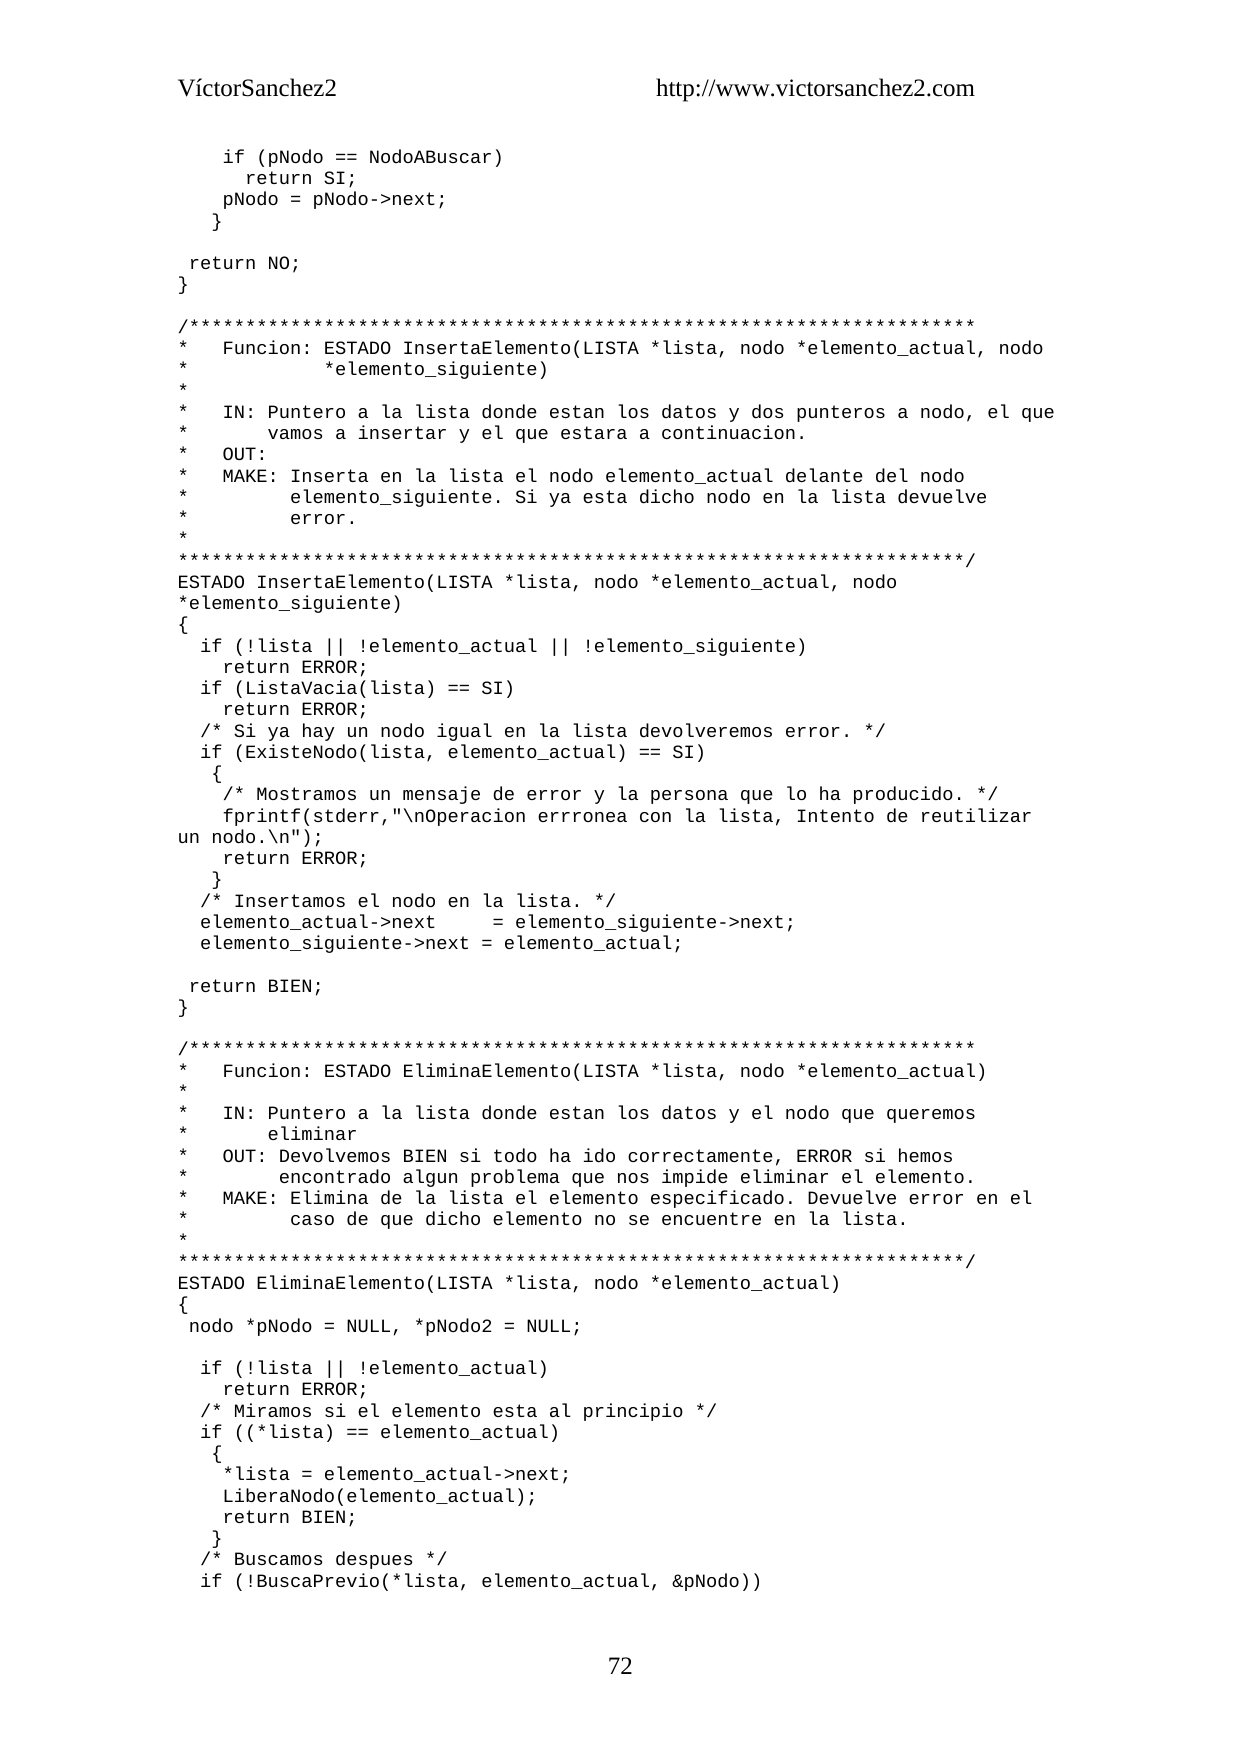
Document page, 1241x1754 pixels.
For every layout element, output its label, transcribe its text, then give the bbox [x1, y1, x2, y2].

text return ERROR; [177, 700, 1063, 721]
text elemento_actual->next = elemento_siguiente->next; [177, 913, 1063, 934]
text { [177, 1444, 1063, 1465]
text * MAKE: Inserta en la lista el nodo elemento_actual delante del nodo [177, 466, 1063, 488]
text * vamos a insertar y el que estara a continuacion. [177, 424, 1063, 445]
text return SI; [177, 169, 1063, 190]
text *lista = elemento_actual->next; [177, 1465, 1063, 1486]
text LiberaNodo(elemento_actual); [177, 1486, 1063, 1508]
text ESTADO InsertaElemento(LISTA *lista, nodo *elemento_actual, nodo *elemento_siguiente) [177, 573, 1063, 615]
text } [177, 275, 1063, 296]
text * encontrado algun problema que nos impide eliminar el elemento. [177, 1168, 1063, 1189]
text } [177, 870, 1063, 891]
text * IN: Puntero a la lista donde estan los datos y el nodo que queremos [177, 1104, 1063, 1125]
text * *elemento_siguiente) [177, 360, 1063, 381]
text elemento_siguiente->next = elemento_actual; [177, 934, 1063, 955]
text ESTADO EliminaElemento(LISTA *lista, nodo *elemento_actual) [177, 1274, 1063, 1295]
text return BIEN; [177, 1508, 1063, 1529]
text return BIEN; [177, 976, 1063, 998]
text pNodo = pNodo->next; [177, 190, 1063, 211]
text * Funcion: ESTADO InsertaElemento(LISTA *lista, nodo *elemento_actual, nodo [177, 339, 1063, 360]
text if (ListaVacia(lista) == SI) [177, 679, 1063, 700]
text **********************************************************************/ [177, 551, 1063, 573]
text * elemento_siguiente. Si ya esta dicho nodo en la lista devuelve [177, 488, 1063, 509]
text * [177, 1083, 1063, 1104]
text /* Insertamos el nodo en la lista. */ [177, 891, 1063, 913]
text return ERROR; [177, 849, 1063, 870]
text * error. [177, 509, 1063, 530]
text { [177, 1295, 1063, 1316]
text fprintf(stderr,"\nOperacion errronea con la lista, Intento de reutilizar un nodo.\n"); [177, 806, 1063, 849]
text * IN: Puntero a la lista donde estan los datos y dos punteros a nodo, el que [177, 403, 1063, 424]
text nodo *pNodo = NULL, *pNodo2 = NULL; [177, 1316, 1063, 1338]
text * MAKE: Elimina de la lista el elemento especificado. Devuelve error en el [177, 1189, 1063, 1210]
text if (pNodo == NodoABuscar) [177, 148, 1063, 169]
text return ERROR; [177, 1380, 1063, 1401]
text * Funcion: ESTADO EliminaElemento(LISTA *lista, nodo *elemento_actual) [177, 1061, 1063, 1083]
text return ERROR; [177, 658, 1063, 679]
text * OUT: [177, 445, 1063, 466]
text **********************************************************************/ [177, 1253, 1063, 1274]
text if (!lista || !elemento_actual) [177, 1359, 1063, 1380]
text if ((*lista) == elemento_actual) [177, 1423, 1063, 1444]
text /* Buscamos despues */ [177, 1550, 1063, 1571]
text * eliminar [177, 1125, 1063, 1146]
text /* Mostramos un mensaje de error y la persona que lo ha producido. */ [177, 785, 1063, 806]
text } [177, 1529, 1063, 1550]
text if (!lista || !elemento_actual || !elemento_siguiente) [177, 636, 1063, 658]
text } [177, 211, 1063, 233]
text * [177, 530, 1063, 551]
text * [177, 1231, 1063, 1253]
text * OUT: Devolvemos BIEN si todo ha ido correctamente, ERROR si hemos [177, 1146, 1063, 1168]
text } [177, 998, 1063, 1019]
text if (!BuscaPrevio(*lista, elemento_actual, &pNodo)) [177, 1571, 1063, 1593]
text /* Si ya hay un nodo igual en la lista devolveremos error. */ [177, 721, 1063, 743]
text /* Miramos si el elemento esta al principio */ [177, 1401, 1063, 1423]
text if (ExisteNodo(lista, elemento_actual) == SI) [177, 743, 1063, 764]
text * caso de que dicho elemento no se encuentre en la lista. [177, 1210, 1063, 1231]
text { [177, 764, 1063, 785]
text { [177, 615, 1063, 636]
text return NO; [177, 254, 1063, 275]
text /********************************************************************** [177, 1040, 1063, 1061]
text * [177, 381, 1063, 403]
text /********************************************************************** [177, 318, 1063, 339]
